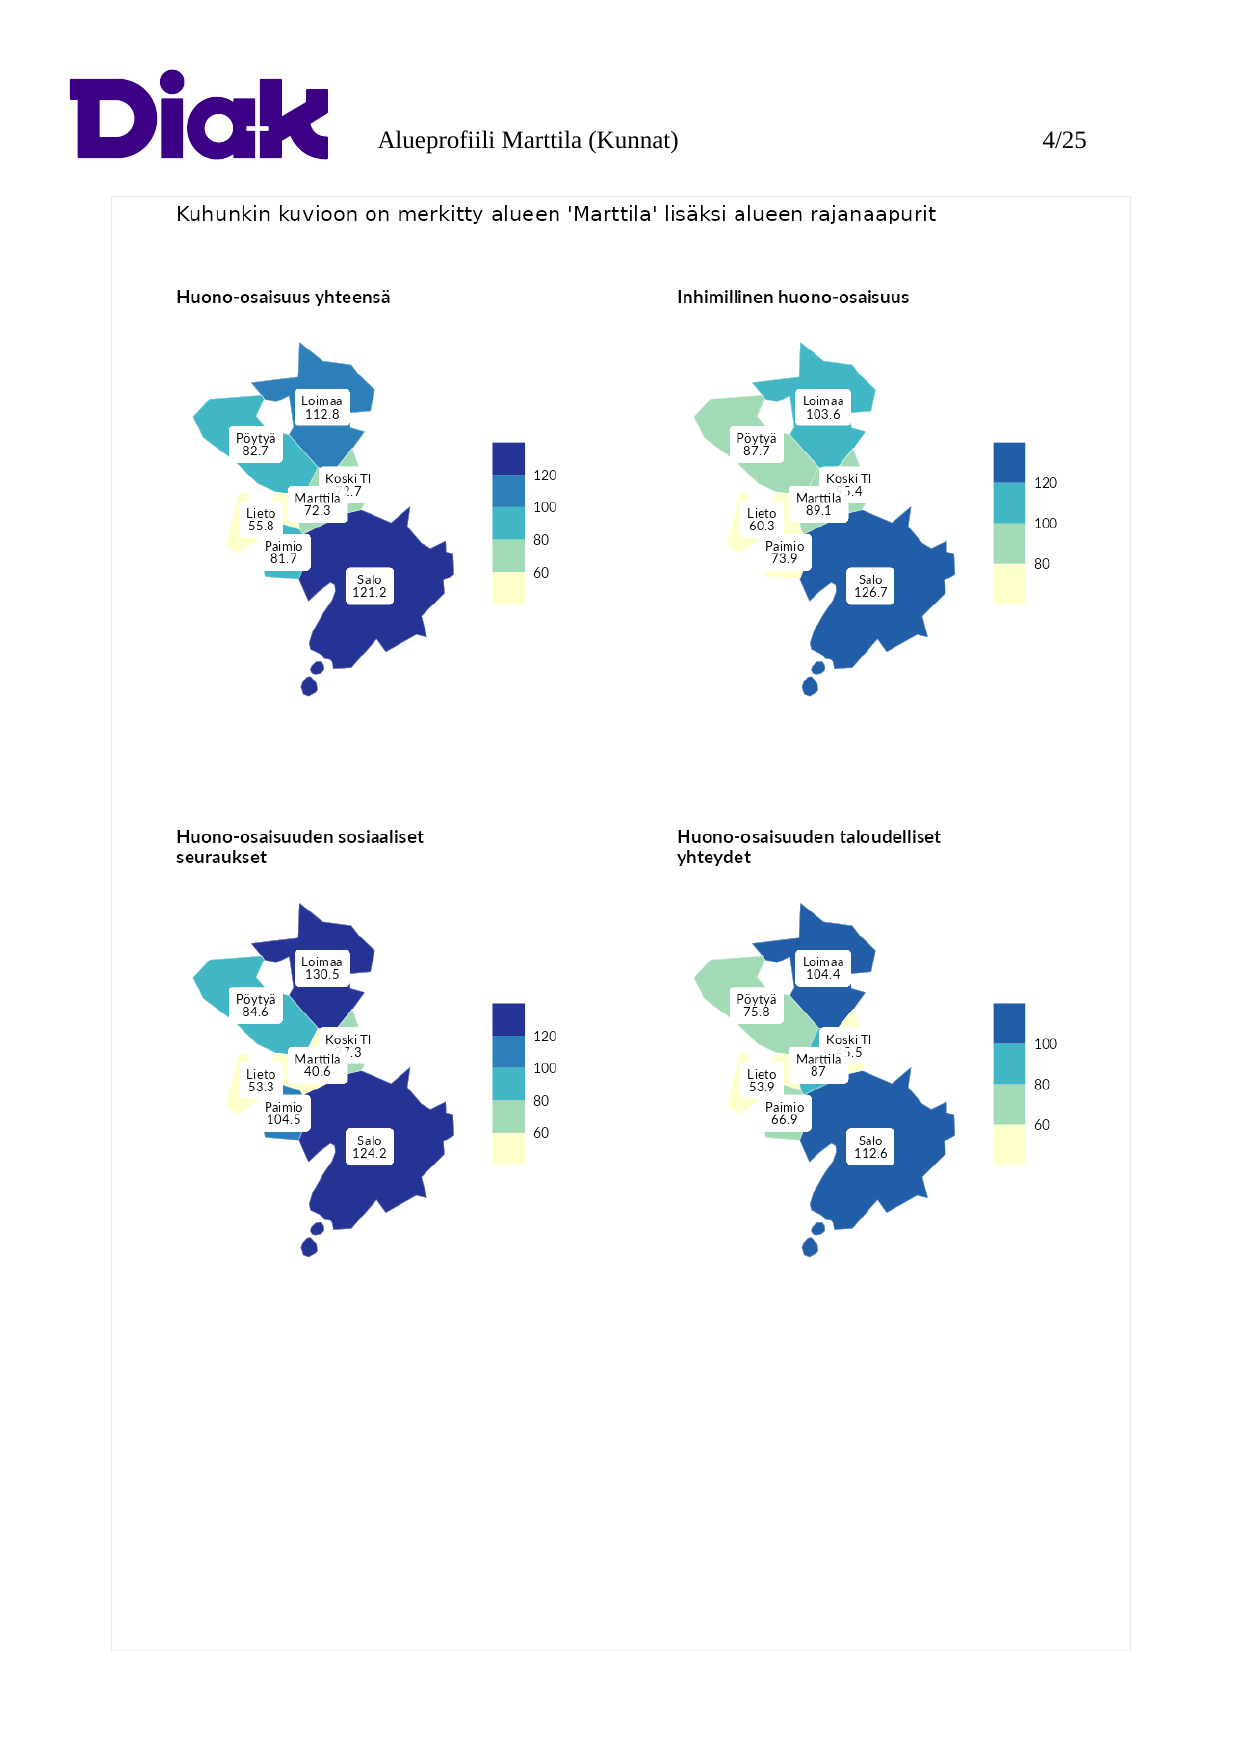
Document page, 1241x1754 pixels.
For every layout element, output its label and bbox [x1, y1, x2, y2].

picture [61, 196, 1179, 1651]
